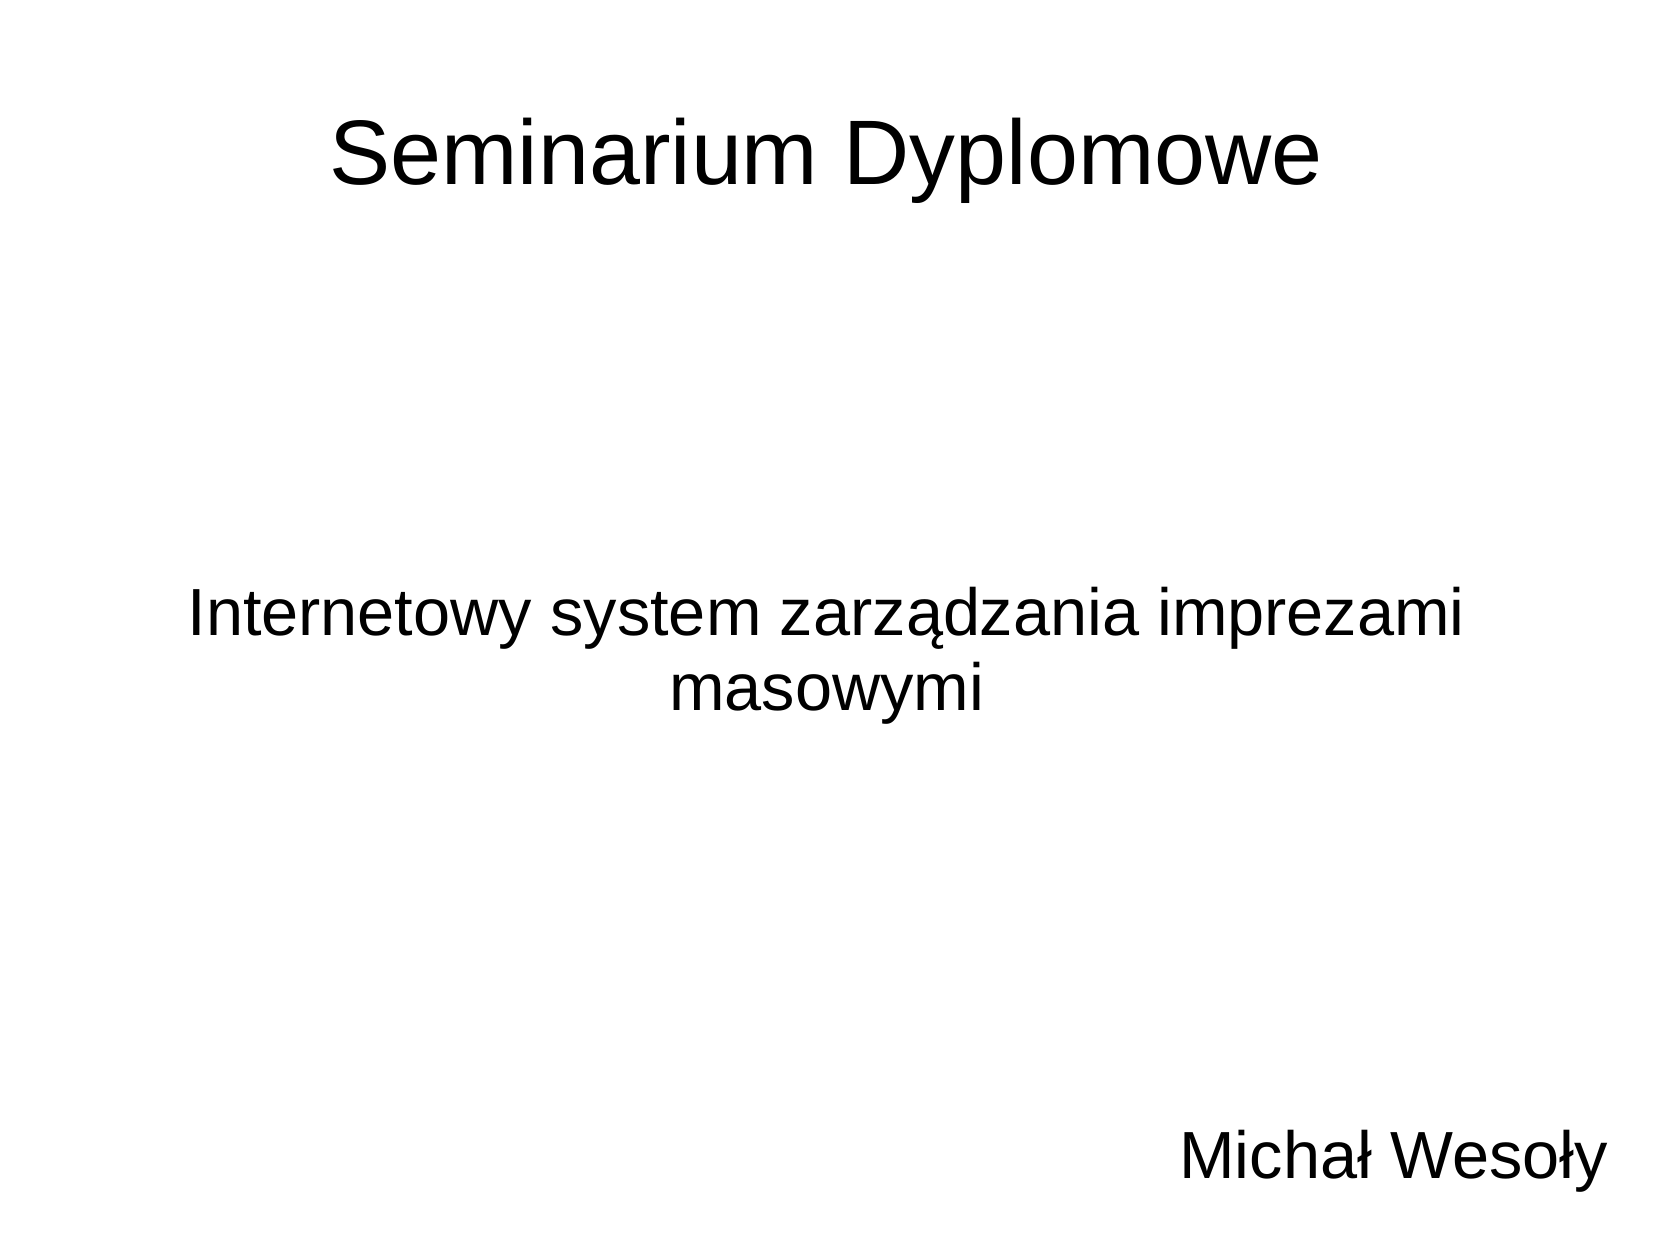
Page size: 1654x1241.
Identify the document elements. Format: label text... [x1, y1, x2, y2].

title Seminarium Dyplomowe [82, 49, 1571, 257]
text_box Michał Wesoły [1020, 1095, 1609, 1216]
subtitle Internetowy system zarządzania imprezami masowymi [82, 290, 1571, 1010]
